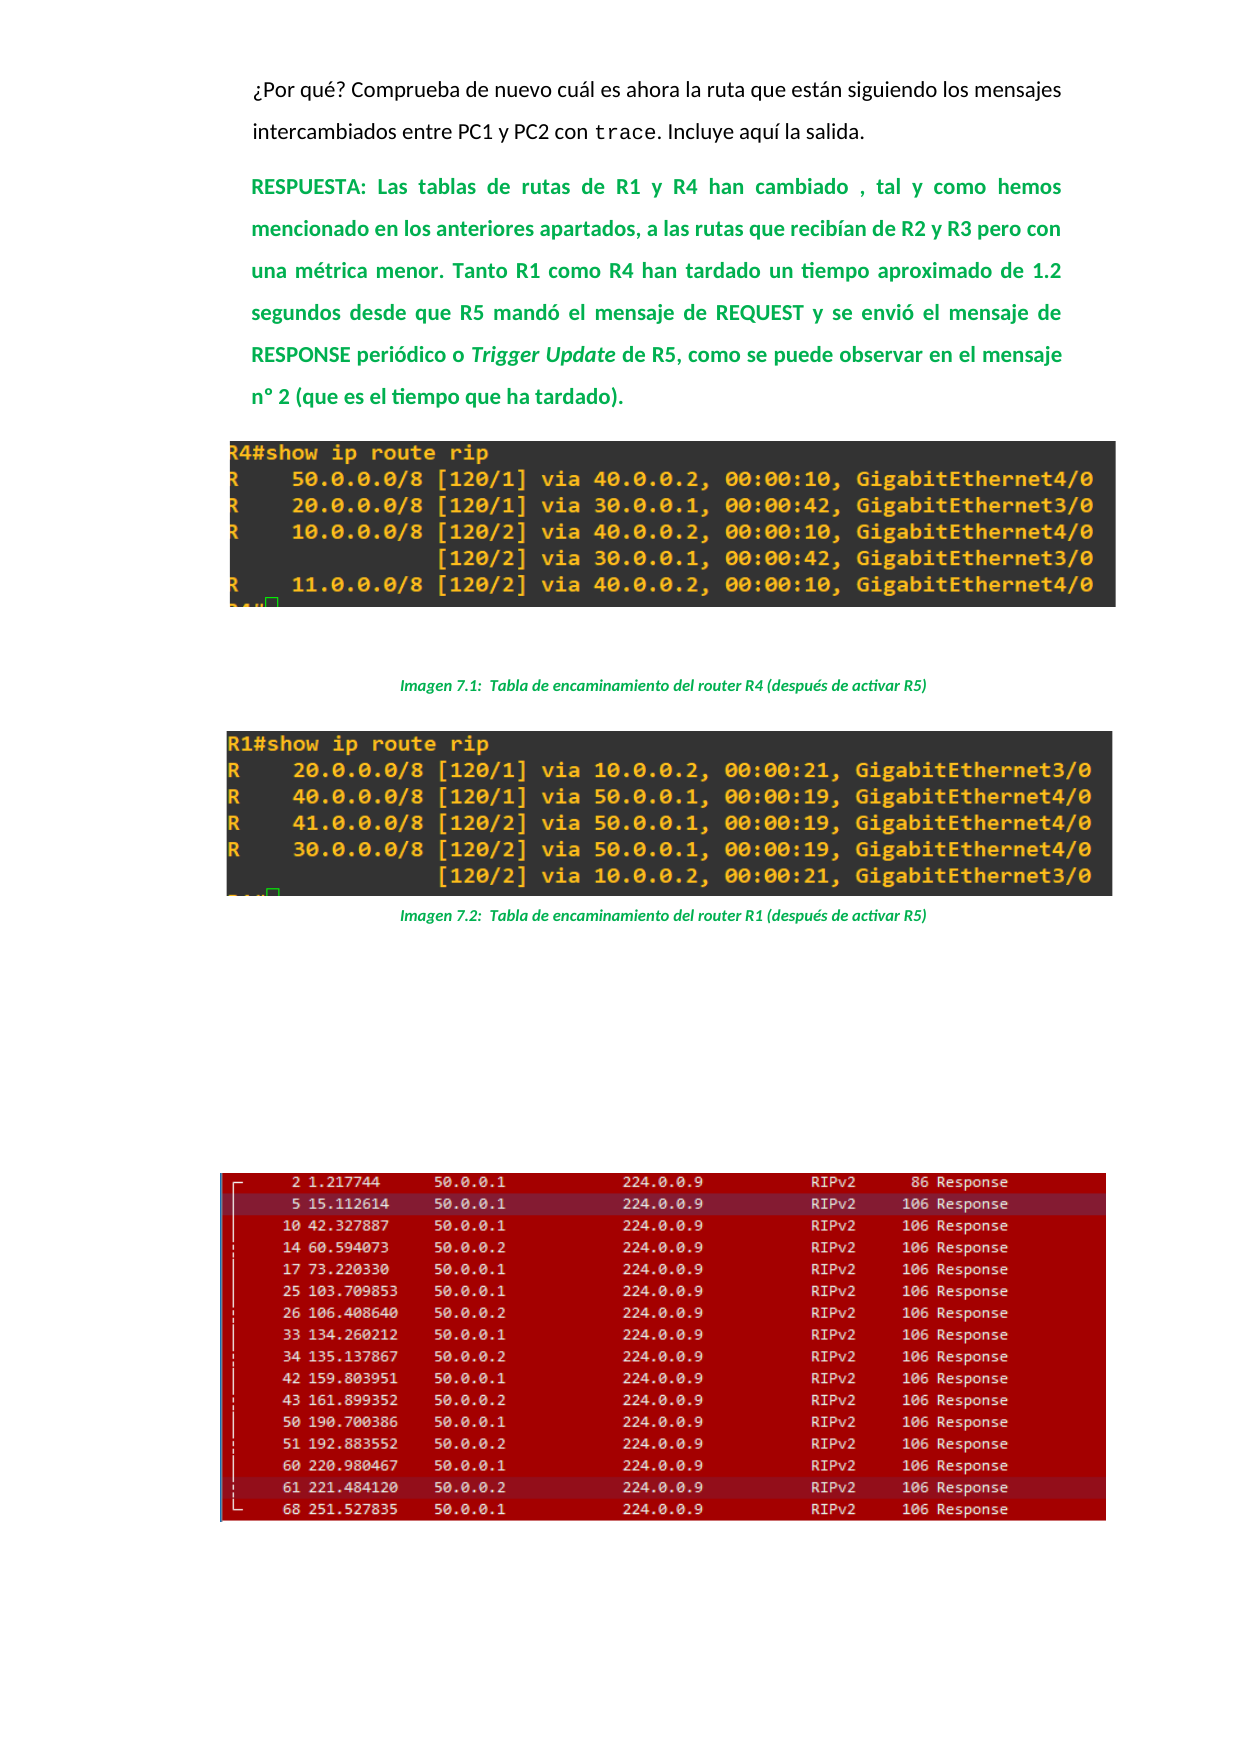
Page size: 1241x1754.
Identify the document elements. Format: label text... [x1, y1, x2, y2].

text Imagen 7.1: Tabla de encaminamiento del router R4 (después de activar R5) [400, 675, 1063, 696]
text RESPUESTA: Las tablas de rutas de R1 y R4 han cambiado , tal y como hemos mencionado en los anteriores apartados, a las rutas que recibían de R2 y R3 pero con una métrica menor. Tanto R1 como R4 han tardado un tiempo aproximado de 1.2 segundos desde que R5 mandó el mensaje de REQUEST y se envió el mensaje de RESPONSE periódico o Trigger Update de R5, como se puede observar en el mensaje nº 2 (que es el tiempo que ha tardado). [251, 172, 1063, 410]
list ¿Por qué? Comprueba de nuevo cuál es ahora la ruta que están siguiendo los mensajes intercambiados entre PC1 y PC2 con trace. Incluye aquí la salida. [215, 75, 1063, 146]
text Imagen 7.2: Tabla de encaminamiento del router R1 (después de activar R5) [400, 896, 1063, 926]
